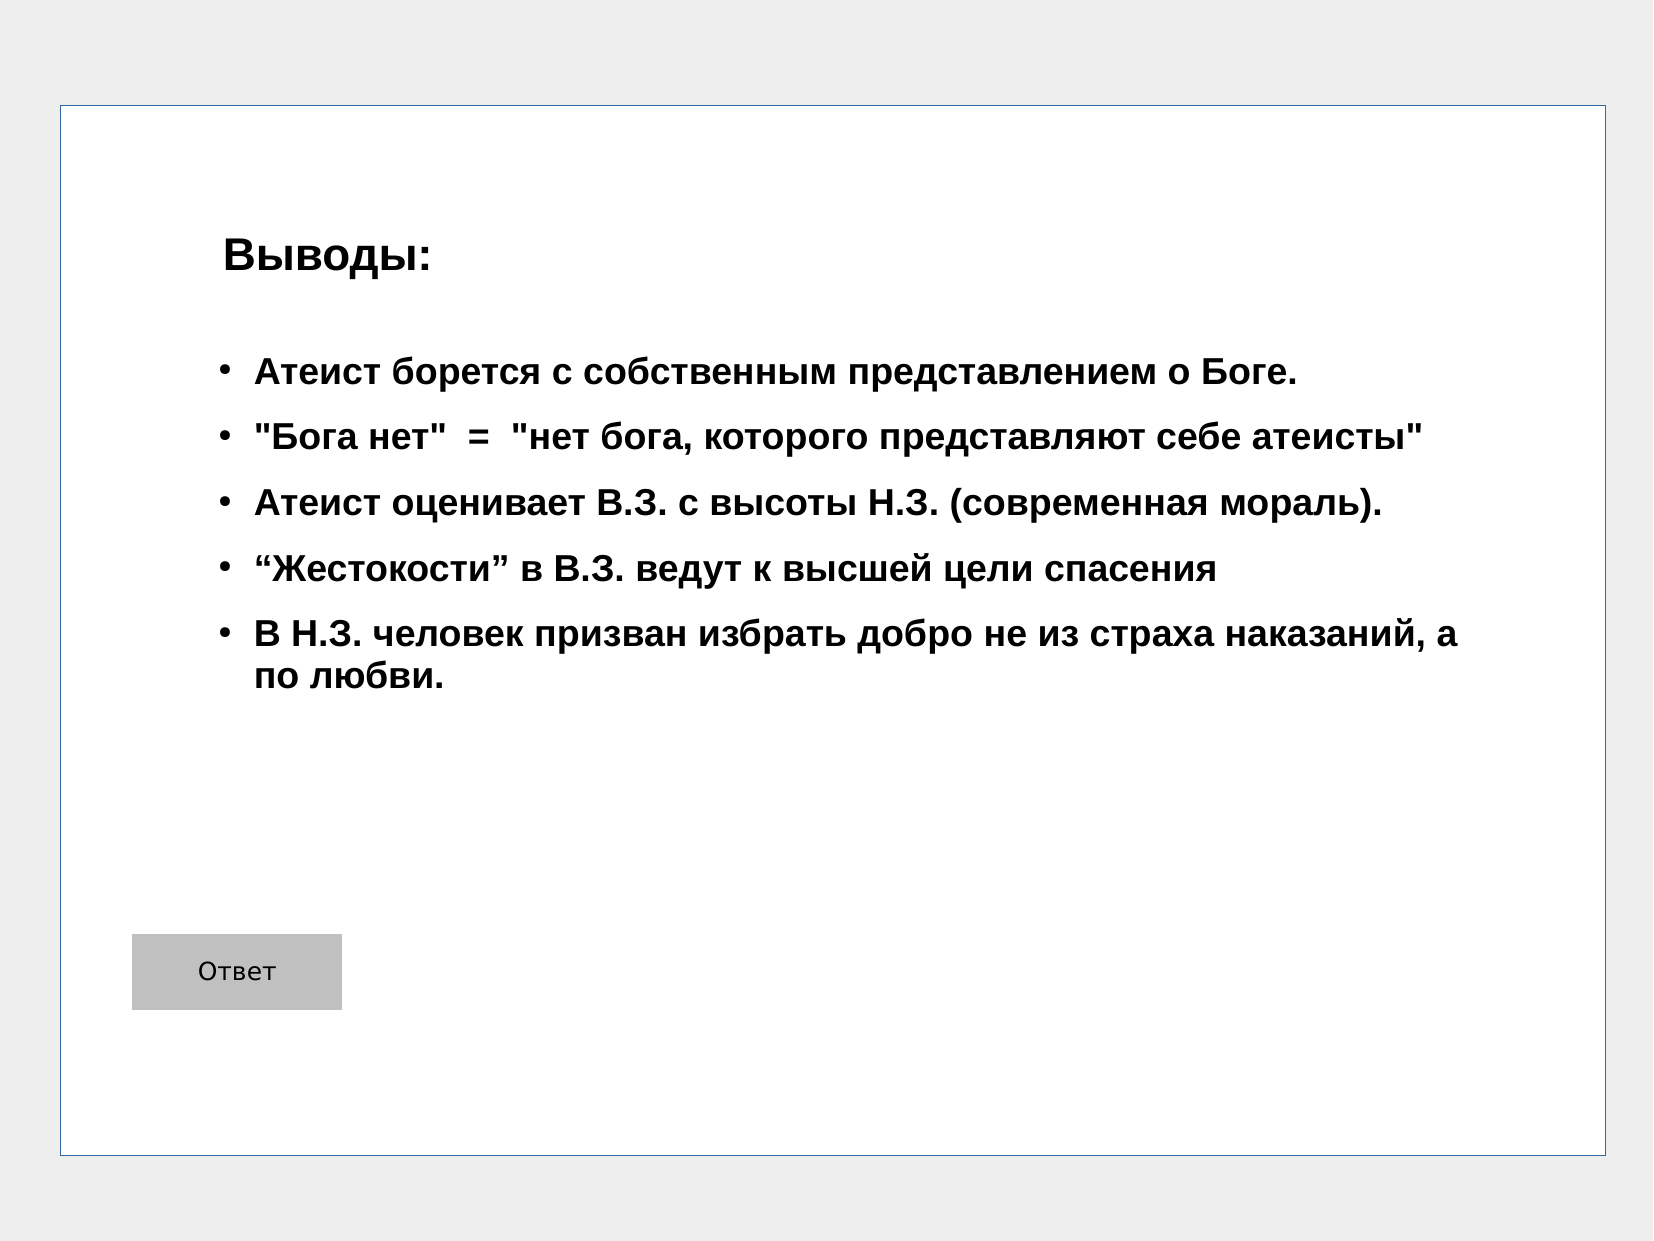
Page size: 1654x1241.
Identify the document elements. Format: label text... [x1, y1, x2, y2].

text_box Выводы: [208, 221, 1469, 329]
text_box [60, 105, 1606, 1156]
text_box Атеист борется с собственным представлением о Боге. "Бога нет" = "нет бога, которого представляют себе атеисты" Атеист оценивает В.З. с высоты Н.З. (современная мораль). “Жестокости” в В.З. ведут к высшей цели спасения В Н.З. человек призван избрать добро не из страха наказаний, а по любви. [203, 342, 1494, 678]
